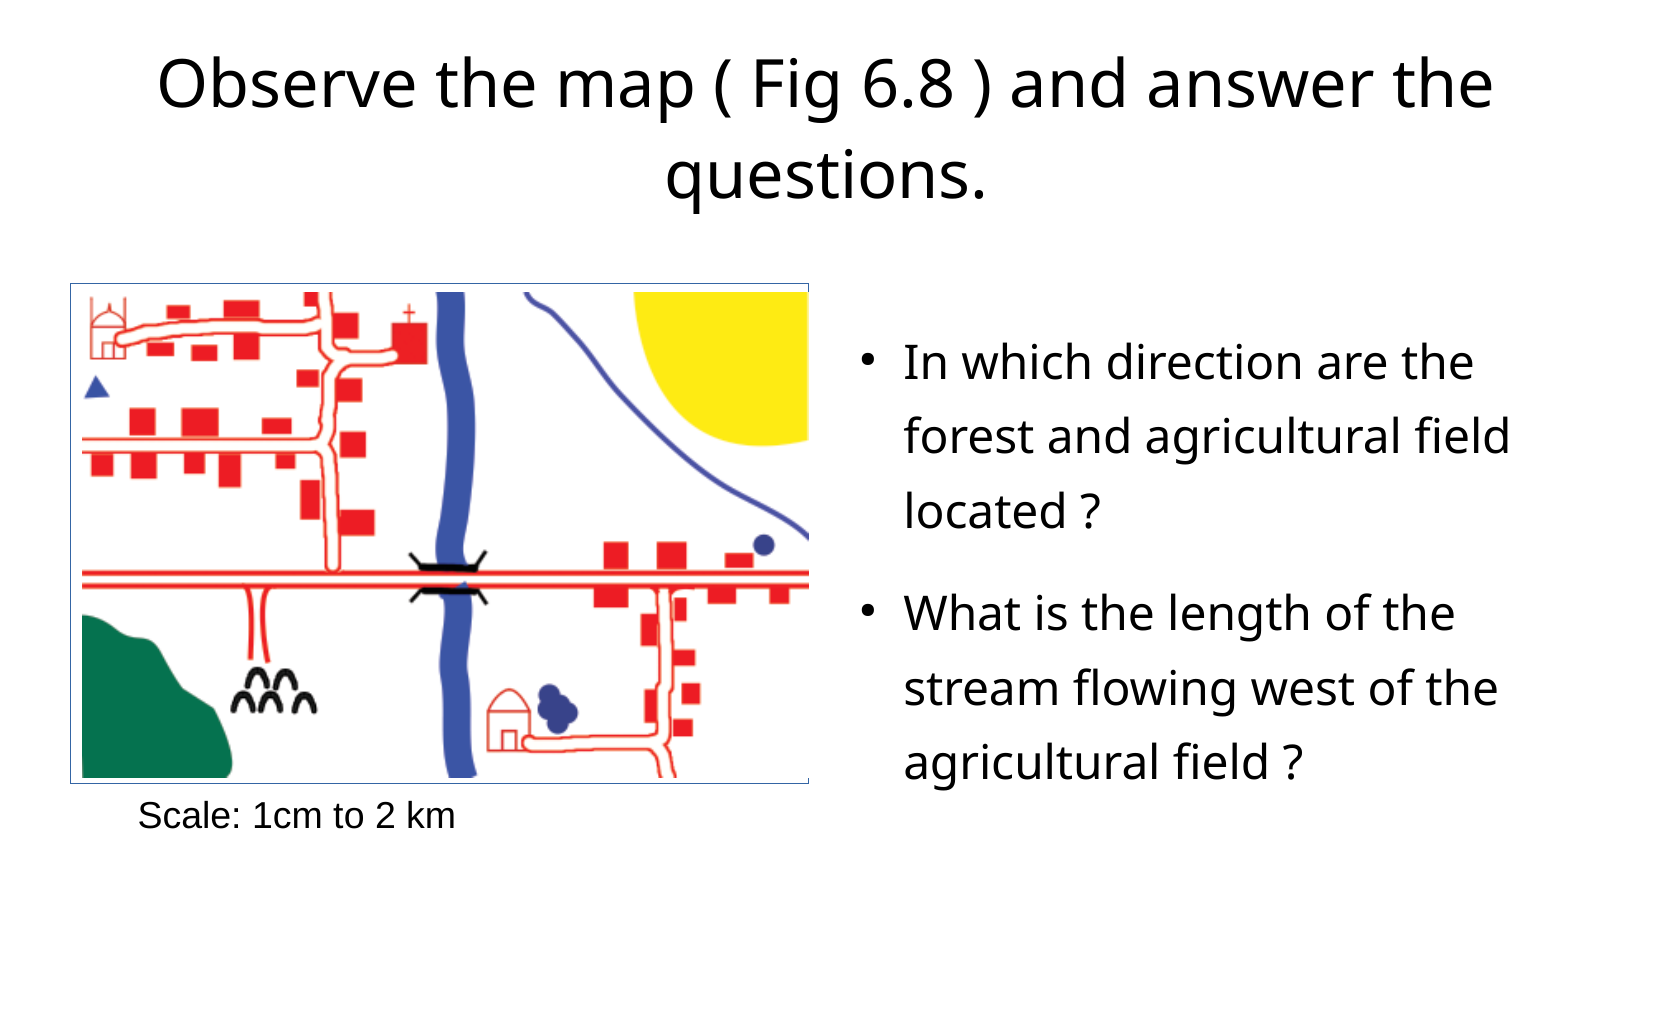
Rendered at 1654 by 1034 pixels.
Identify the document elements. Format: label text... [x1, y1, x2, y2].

list In which direction are the forest and agricultural field located ? What is the length of the stream flowing west of the agricultural field ? [845, 318, 1560, 804]
text_box Scale: 1cm to 2 km‍ [122, 787, 485, 857]
text_box [70, 283, 809, 784]
picture [82, 292, 809, 778]
title Observe the map ( Fig 6.8 ) and answer the questions. [82, 41, 1571, 214]
